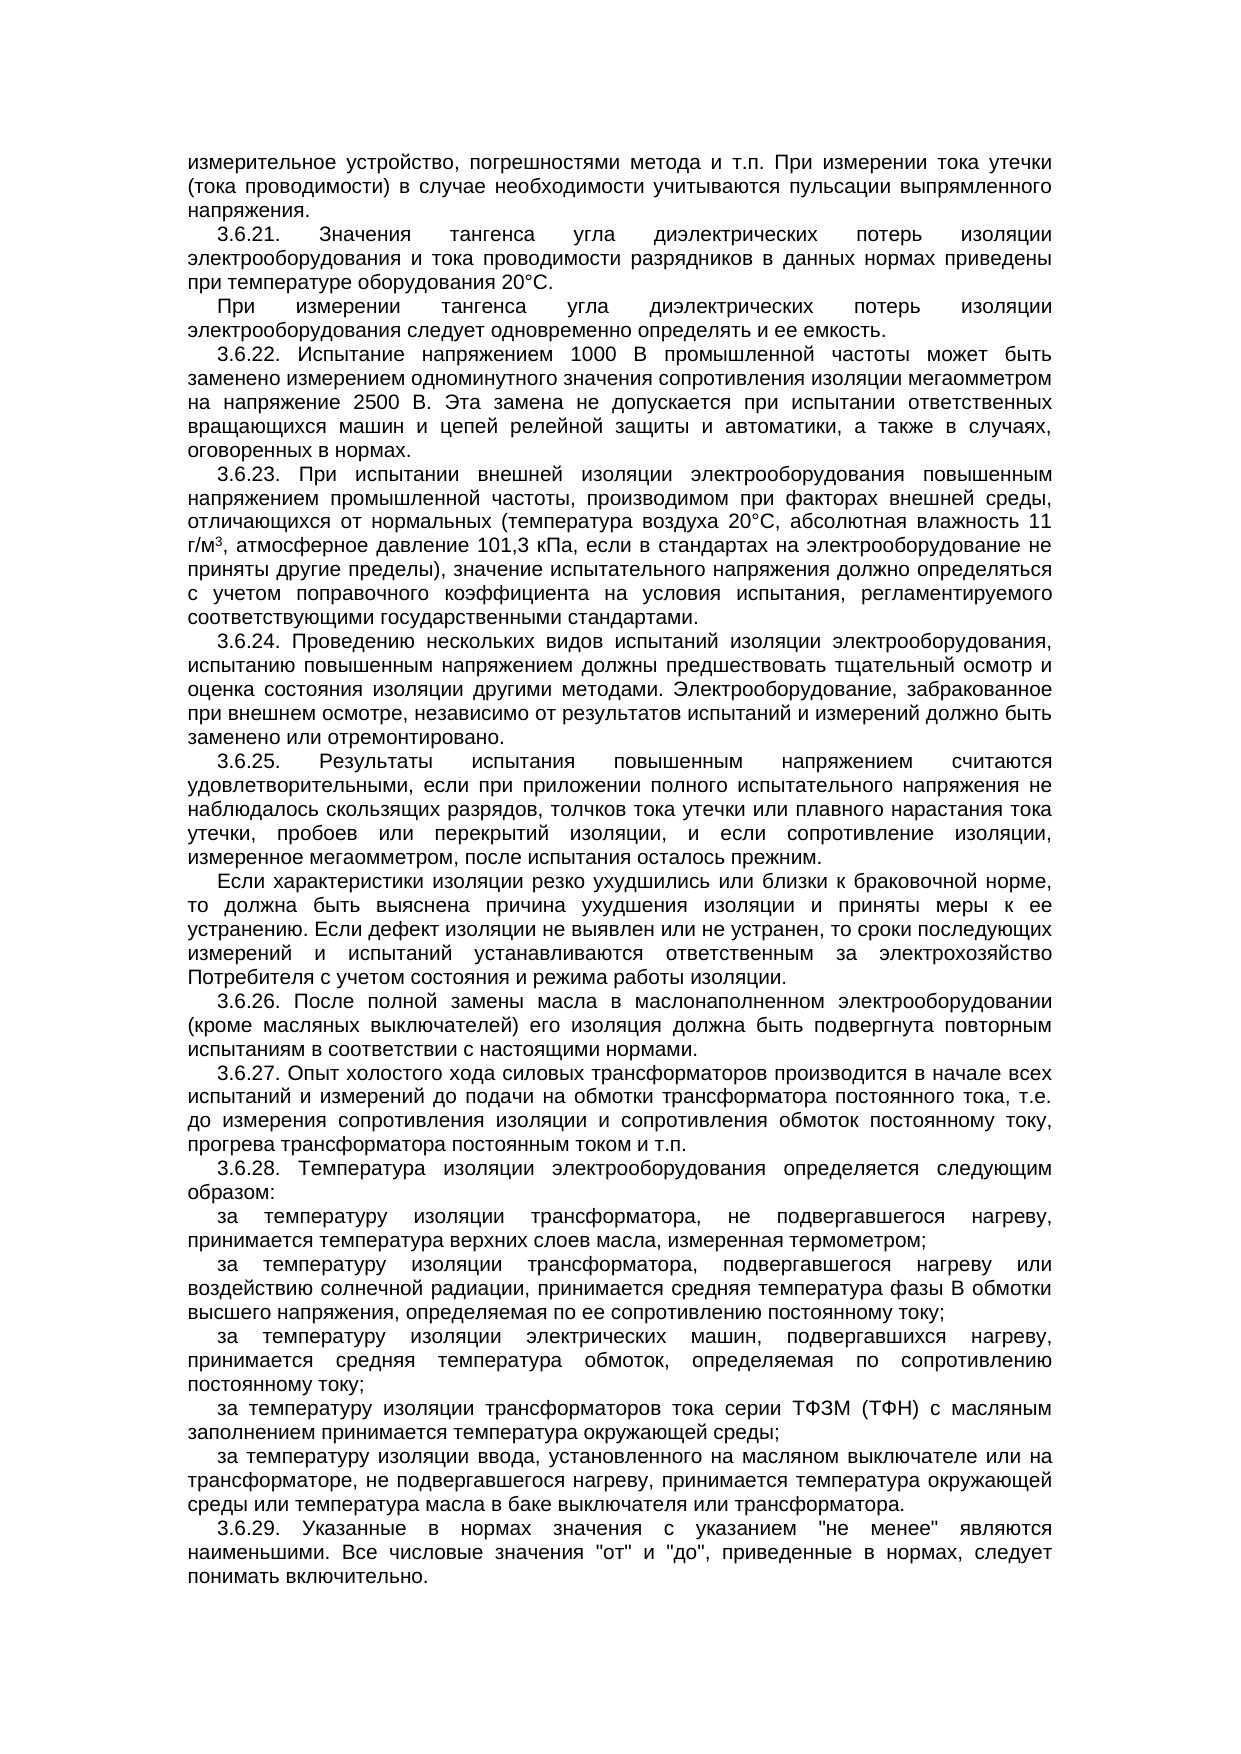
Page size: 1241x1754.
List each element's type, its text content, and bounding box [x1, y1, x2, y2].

text 3.6.26. После полной замены масла в маслонаполненном электрооборудовании (кроме масляных выключателей) его изоляция должна быть подвергнута повторным испытаниям в соответствии с настоящими нормами. [187, 988, 1053, 1060]
text измерительное устройство, погрешностями метода и т.п. При измерении тока утечки (тока проводимости) в случае необходимости учитываются пульсации выпрямленного напряжения. [187, 150, 1053, 222]
text за температуру изоляции трансформаторов тока серии ТФЗМ (ТФН) с масляным заполнением принимается температура окружающей среды; [187, 1396, 1053, 1444]
text 3.6.28. Температура изоляции электрооборудования определяется следующим образом: [187, 1156, 1053, 1204]
text 3.6.21. Значения тангенса угла диэлектрических потерь изоляции электрооборудования и тока проводимости разрядников в данных нормах приведены при температуре оборудования 20°С. [187, 222, 1053, 294]
text за температуру изоляции трансформатора, подвергавшегося нагреву или воздействию солнечной радиации, принимается средняя температура фазы В обмотки высшего напряжения, определяемая по ее сопротивлению постоянному току; [187, 1252, 1053, 1324]
text 3.6.27. Опыт холостого хода силовых трансформаторов производится в начале всех испытаний и измерений до подачи на обмотки трансформатора постоянного тока, т.е. до измерения сопротивления изоляции и сопротивления обмоток постоянному току, прогрева трансформатора постоянным током и т.п. [187, 1060, 1053, 1156]
text 3.6.25. Результаты испытания повышенным напряжением считаются удовлетворительными, если при приложении полного испытательного напряжения не наблюдалось скользящих разрядов, толчков тока утечки или плавного нарастания тока утечки, пробоев или перекрытий изоляции, и если сопротивление изоляции, измеренное мегаомметром, после испытания осталось прежним. [187, 749, 1053, 869]
text 3.6.24. Проведению нескольких видов испытаний изоляции электрооборудования, испытанию повышенным напряжением должны предшествовать тщательный осмотр и оценка состояния изоляции другими методами. Электрооборудование, забракованное при внешнем осмотре, независимо от результатов испытаний и измерений должно быть заменено или отремонтировано. [187, 629, 1053, 749]
text за температуру изоляции электрических машин, подвергавшихся нагреву, принимается средняя температура обмоток, определяемая по сопротивлению постоянному току; [187, 1324, 1053, 1396]
text 3.6.29. Указанные в нормах значения с указанием "не менее" являются наименьшими. Все числовые значения "от" и "до", приведенные в нормах, следует понимать включительно. [187, 1516, 1053, 1587]
text 3.6.23. При испытании внешней изоляции электрооборудования повышенным напряжением промышленной частоты, производимом при факторах внешней среды, отличающихся от нормальных (температура воздуха 20°С, абсолютная влажность 11 г/м3, атмосферное давление 101,3 кПа, если в стандартах на электрооборудование не приняты другие пределы), значение испытательного напряжения должно определяться с учетом поправочного коэффициента на условия испытания, регламентируемого соответствующими государственными стандартами. [187, 461, 1053, 629]
text за температуру изоляции трансформатора, не подвергавшегося нагреву, принимается температура верхних слоев масла, измеренная термометром; [187, 1204, 1053, 1252]
text При измерении тангенса угла диэлектрических потерь изоляции электрооборудования следует одновременно определять и ее емкость. [187, 294, 1053, 342]
text Если характеристики изоляции резко ухудшились или близки к браковочной норме, то должна быть выяснена причина ухудшения изоляции и приняты меры к ее устранению. Если дефект изоляции не выявлен или не устранен, то сроки последующих измерений и испытаний устанавливаются ответственным за электрохозяйство Потребителя с учетом состояния и режима работы изоляции. [187, 869, 1053, 988]
text 3.6.22. Испытание напряжением 1000 В промышленной частоты может быть заменено измерением одноминутного значения сопротивления изоляции мегаомметром на напряжение 2500 В. Эта замена не допускается при испытании ответственных вращающихся машин и цепей релейной защиты и автоматики, а также в случаях, оговоренных в нормах. [187, 342, 1053, 461]
text за температуру изоляции ввода, установленного на масляном выключателе или на трансформаторе, не подвергавшегося нагреву, принимается температура окружающей среды или температура масла в баке выключателя или трансформатора. [187, 1444, 1053, 1516]
